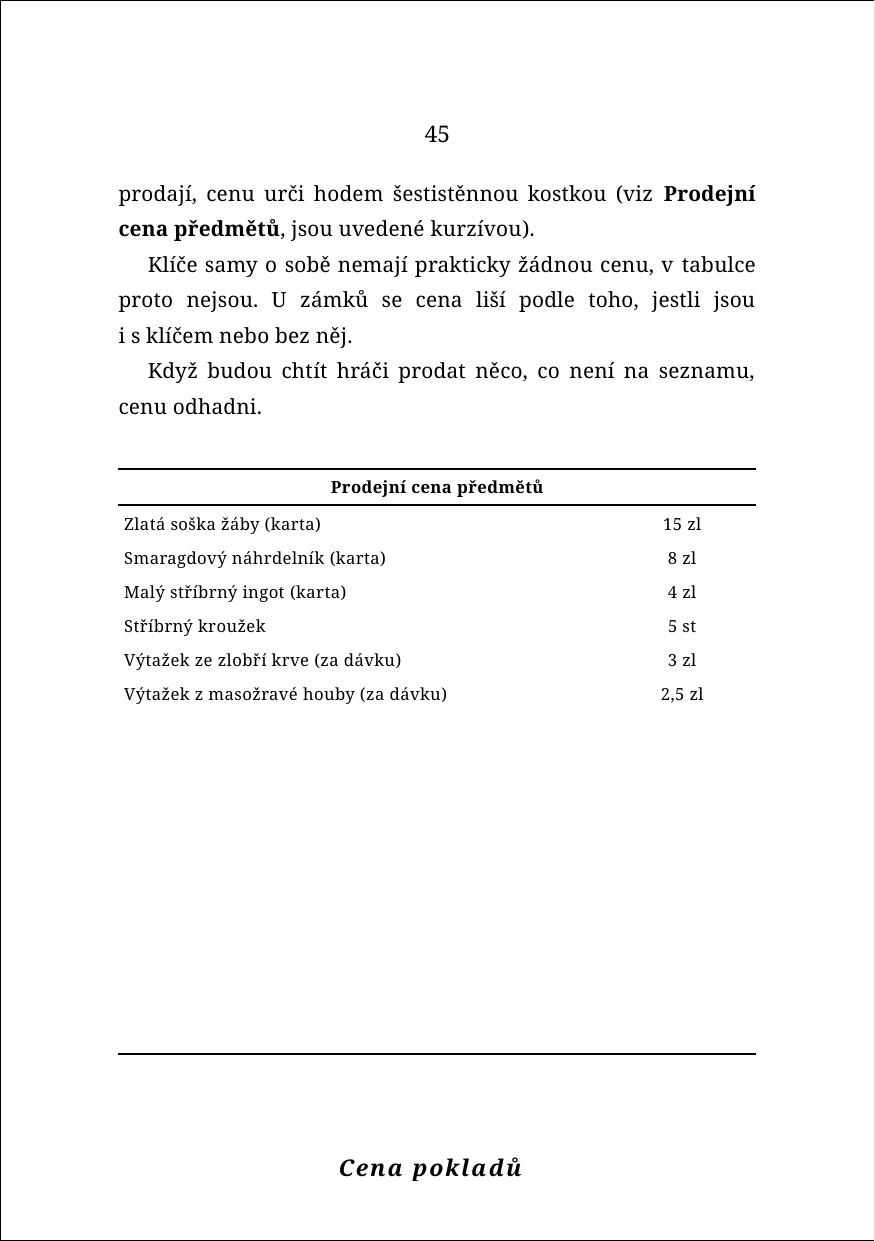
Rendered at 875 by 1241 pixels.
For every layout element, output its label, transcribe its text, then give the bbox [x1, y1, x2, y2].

table_cell Výtažek ze zlobří krve (za dávku) [118, 643, 608, 677]
table_cell 5 st [608, 609, 756, 643]
table_cell Malý stříbrný ingot (karta) [118, 575, 608, 609]
table_cell [608, 746, 756, 780]
table_cell [608, 916, 756, 951]
table_cell [118, 848, 608, 882]
table_cell 4 zl [608, 575, 756, 609]
table_cell Stříbrný kroužek [118, 609, 608, 643]
table_cell 2,5 zl [608, 677, 756, 711]
table_cell Smaragdový náhrdelník (karta) [118, 541, 608, 575]
table_cell [608, 848, 756, 882]
table_cell Výtažek z masožravé houby (za dávku) [118, 677, 608, 711]
table_cell [118, 916, 608, 951]
table_cell [608, 711, 756, 746]
table_cell [118, 882, 608, 916]
table_cell [608, 882, 756, 916]
table_cell [118, 711, 608, 746]
table_cell [118, 746, 608, 780]
table_header Prodejní cena předmětů [118, 470, 756, 504]
table_cell [608, 780, 756, 814]
table_cell [608, 1019, 756, 1053]
table_cell 3 zl [608, 643, 756, 677]
table_cell 15 zl [608, 506, 756, 541]
table_cell [608, 951, 756, 985]
table_cell [118, 1019, 608, 1053]
table_cell [608, 985, 756, 1019]
table_cell [118, 951, 608, 985]
table_cell [118, 814, 608, 848]
text prodají, cenu urči hodem šestistěnnou kostkou (viz Prodejní cena předmětů, jsou uvedené kurzívou). Klíče samy o⁠ sobě nemají prakticky žádnou cenu, v⁠ tabulce proto nejsou. U⁠ zámků se cena liší podle toho, jestli jsou i⁠ s⁠ klíčem nebo bez něj. Když budou chtít hráči prodat něco, co není na seznamu, cenu odhadni. [118, 179, 756, 421]
table_cell [118, 985, 608, 1019]
table_cell [608, 814, 756, 848]
table_cell Zlatá soška žáby (karta) [118, 506, 608, 541]
table_cell 8 zl [608, 541, 756, 575]
table_cell [118, 780, 608, 814]
